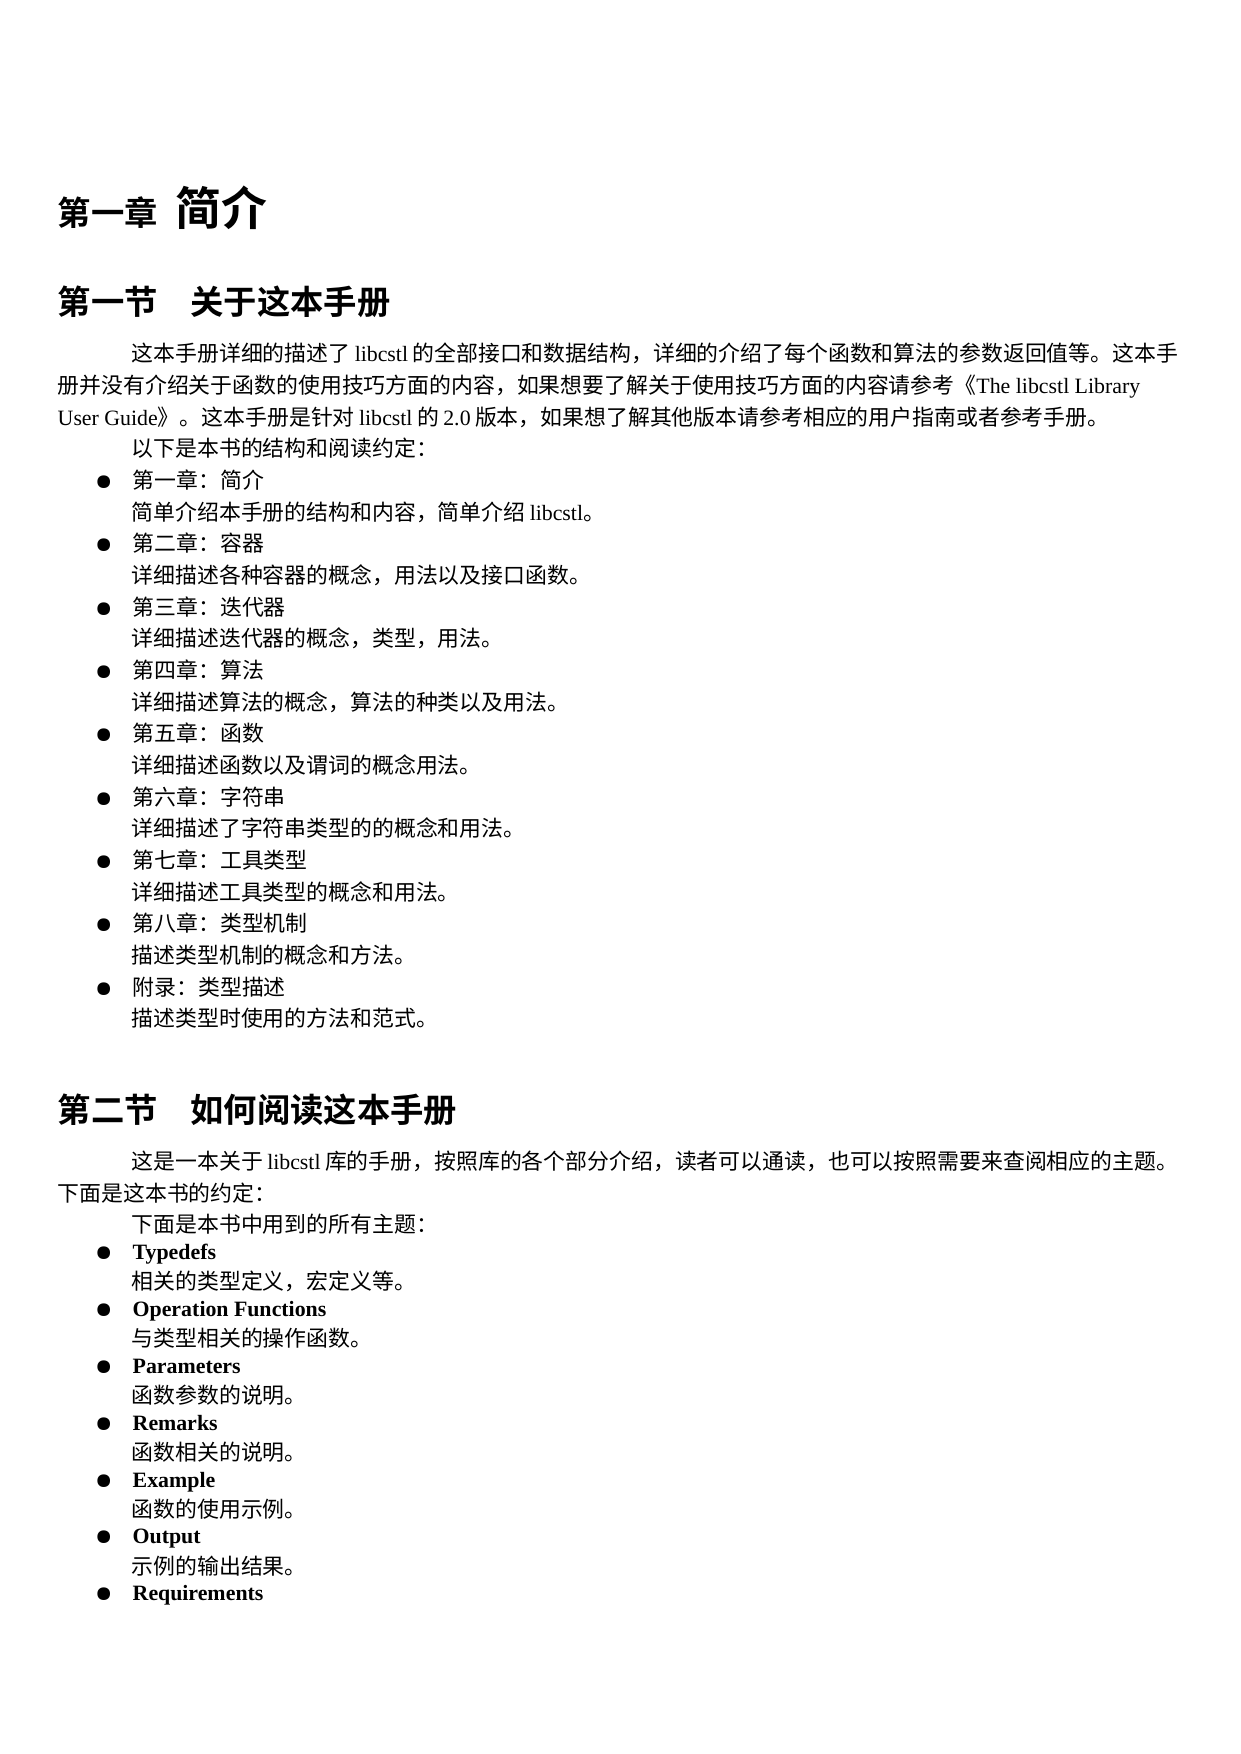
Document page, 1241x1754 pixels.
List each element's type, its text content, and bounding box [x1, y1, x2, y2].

text 示例的输出结果。 [57, 1549, 1179, 1580]
text 简单介绍本手册的结构和内容，简单介绍libcstl。 [57, 495, 1179, 526]
list 第一章：简介 [95, 463, 1179, 495]
text 详细描述工具类型的概念和用法。 [57, 875, 1179, 906]
list 第六章：字符串 [95, 780, 1179, 811]
list Operation Functions [95, 1296, 1179, 1321]
subtitle 简介 [57, 172, 1179, 238]
text 函数相关的说明。 [57, 1435, 1179, 1467]
list 第三章：迭代器 [95, 590, 1179, 621]
text 描述类型机制的概念和方法。 [57, 938, 1179, 970]
text 下面是本书中用到的所有主题： [57, 1207, 1179, 1239]
text 描述类型时使用的方法和范式。 [57, 1001, 1179, 1033]
text 函数的使用示例。 [57, 1492, 1179, 1523]
list 第七章：工具类型 [95, 843, 1179, 875]
list 附录：类型描述 [95, 970, 1179, 1001]
text 详细描述算法的概念，算法的种类以及用法。 [57, 685, 1179, 716]
list 第五章：函数 [95, 716, 1179, 748]
list 第二章：容器 [95, 526, 1179, 558]
text 这本手册详细的描述了libcstl的全部接口和数据结构，详细的介绍了每个函数和算法的参数返回值等。这本手册并没有介绍关于函数的使用技巧方面的内容，如果想要了解关于使用技巧方面的内容请参考《The libcstl Library User Guide》。这本手册是针对libcstl的2.0版本，如果想了解其他版本请参考相应的用户指南或者参考手册。 [57, 336, 1179, 431]
text 以下是本书的结构和阅读约定： [57, 431, 1179, 463]
list Example [95, 1467, 1179, 1492]
text 详细描述函数以及谓词的概念用法。 [57, 748, 1179, 780]
list Typedefs [95, 1239, 1179, 1264]
text 与类型相关的操作函数。 [57, 1321, 1179, 1353]
text 详细描述了字符串类型的的概念和用法。 [57, 811, 1179, 843]
text 详细描述各种容器的概念，用法以及接口函数。 [57, 558, 1179, 590]
text 这是一本关于libcstl库的手册，按照库的各个部分介绍，读者可以通读，也可以按照需要来查阅相应的主题。下面是这本书的约定： [57, 1144, 1179, 1207]
text 函数参数的说明。 [57, 1378, 1179, 1410]
text 相关的类型定义，宏定义等。 [57, 1264, 1179, 1296]
list Output [95, 1523, 1179, 1549]
list Requirements [95, 1580, 1179, 1606]
subtitle 如何阅读这本手册 [57, 1083, 1179, 1132]
list 第四章：算法 [95, 653, 1179, 685]
list Parameters [95, 1353, 1179, 1378]
list Remarks [95, 1410, 1179, 1435]
text 详细描述迭代器的概念，类型，用法。 [57, 621, 1179, 653]
subtitle 关于这本手册 [57, 276, 1179, 324]
list 第八章：类型机制 [95, 906, 1179, 938]
